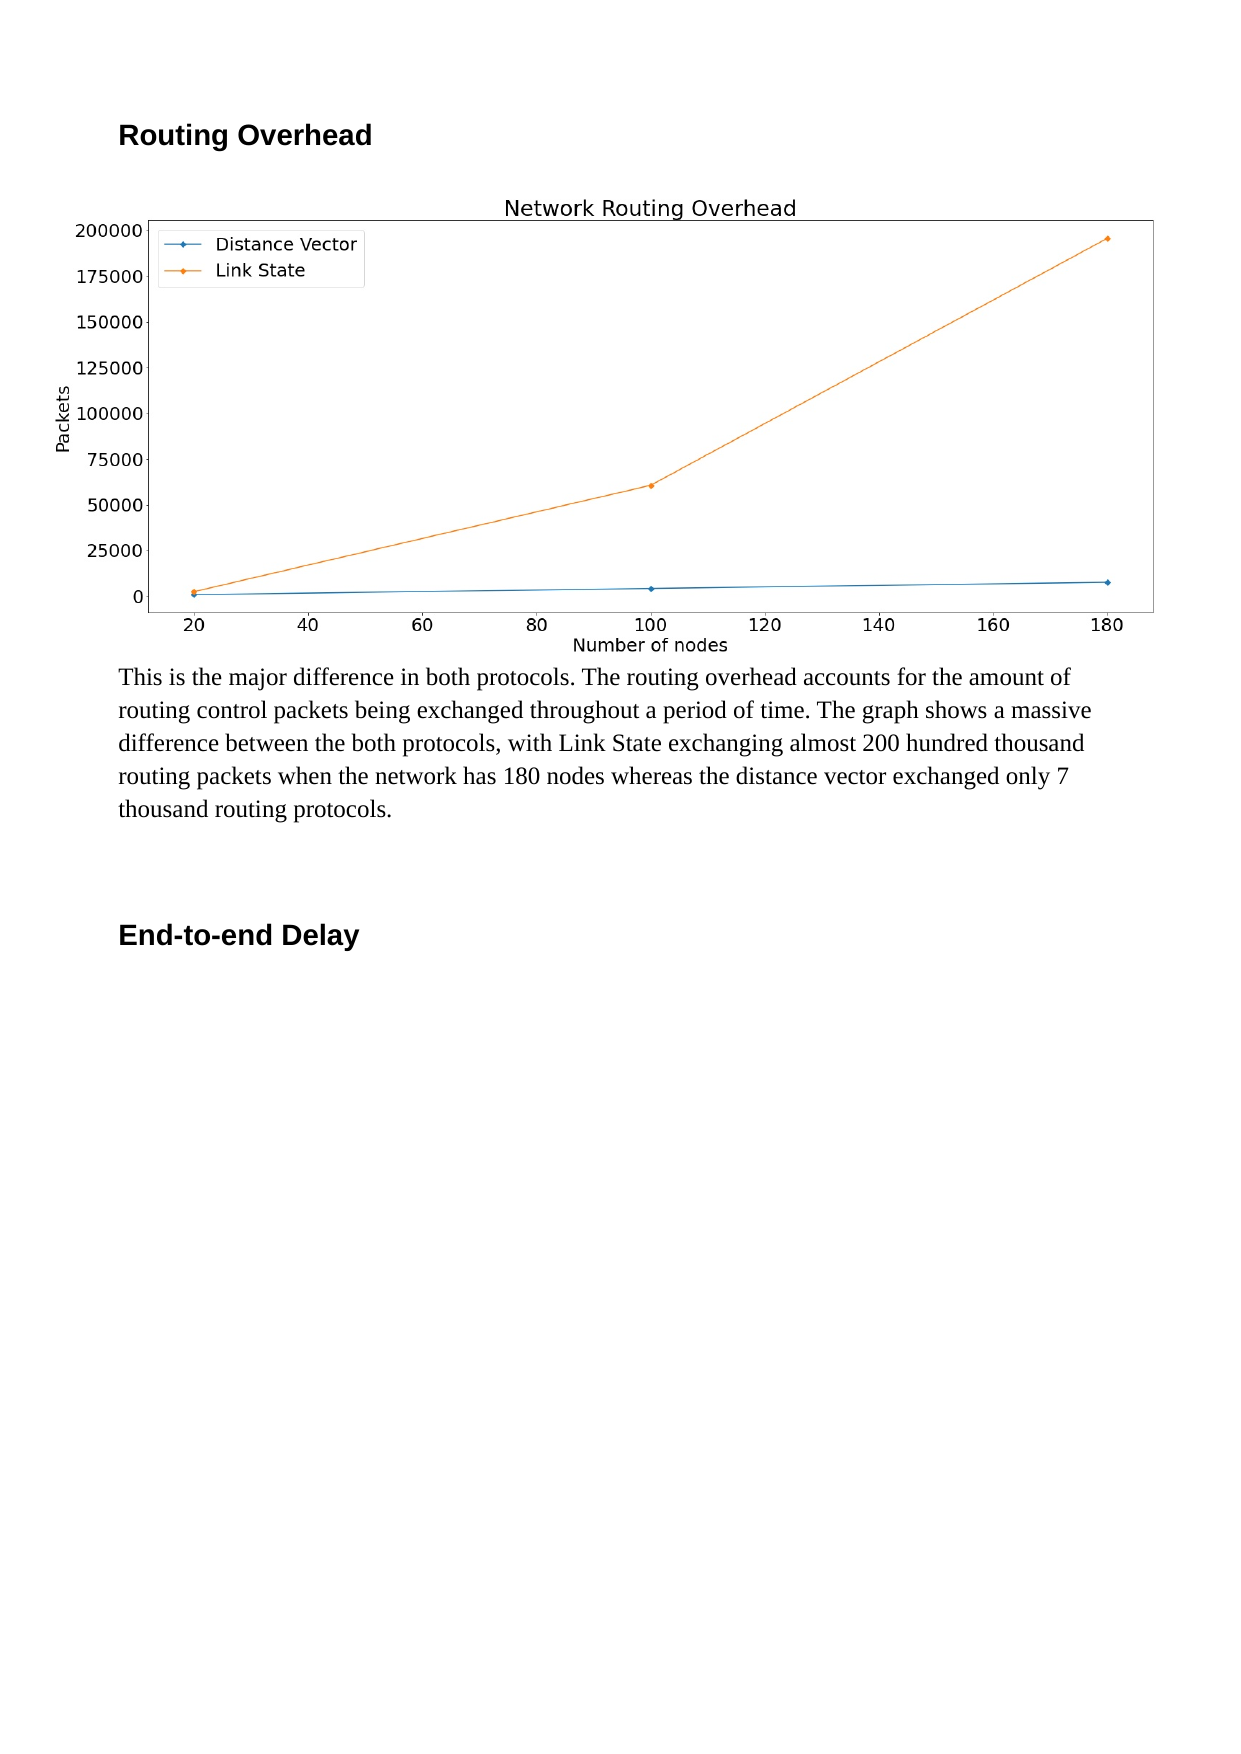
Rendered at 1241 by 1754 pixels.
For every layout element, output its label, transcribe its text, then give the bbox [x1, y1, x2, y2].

subtitle End-to-end Delay [118, 917, 1122, 951]
picture [38, 159, 1170, 659]
subtitle Routing Overhead [118, 118, 1122, 152]
text This is the major difference in both protocols. The routing overhead accounts for the amount of routing control packets being exchanged throughout a period of time. The graph shows a massive difference between the both protocols, with Link State exchanging almost 200 hundred thousand routing packets when the network has 180 nodes whereas the distance vector exchanged only 7 thousand routing protocols. [118, 659, 1122, 823]
